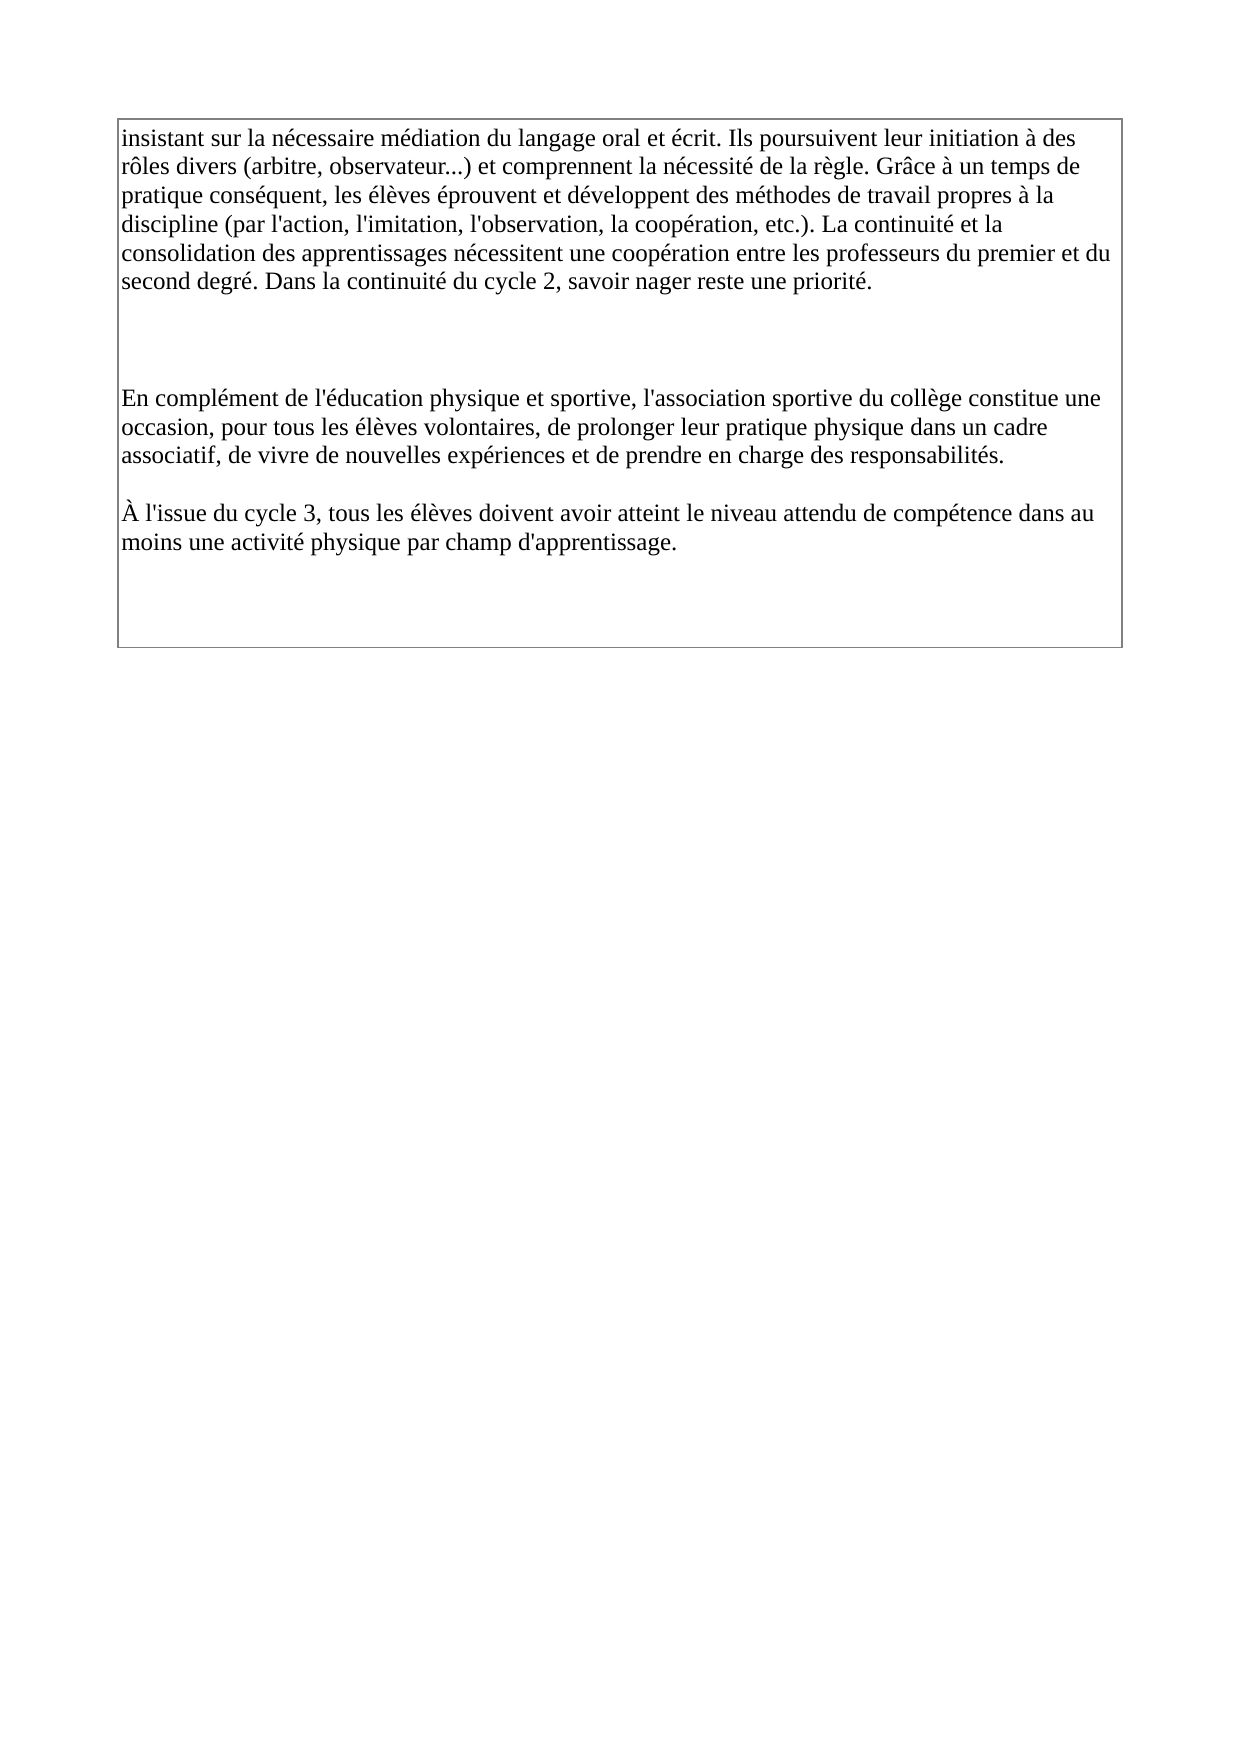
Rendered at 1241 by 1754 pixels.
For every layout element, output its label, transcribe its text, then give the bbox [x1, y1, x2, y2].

table_header insistant sur la nécessaire médiation du langage oral et écrit. Ils poursuivent leur initiation à des rôles divers (arbitre, observateur...) et comprennent la nécessité de la règle. Grâce à un temps de pratique conséquent, les élèves éprouvent et développent des méthodes de travail propres à la discipline (par l'action, l'imitation, l'observation, la coopération, etc.). La continuité et la consolidation des apprentissages nécessitent une coopération entre les professeurs du premier et du second degré. Dans la continuité du cycle 2, savoir nager reste une priorité. En complément de l'éducation physique et sportive, l'association sportive du collège constitue une occasion, pour tous les élèves volontaires, de prolonger leur pratique physique dans un cadre associatif, de vivre de nouvelles expériences et de prendre en charge des responsabilités. À l'issue du cycle 3, tous les élèves doivent avoir atteint le niveau attendu de compétence dans au moins une activité physique par champ d'apprentissage. [119, 120, 1121, 647]
